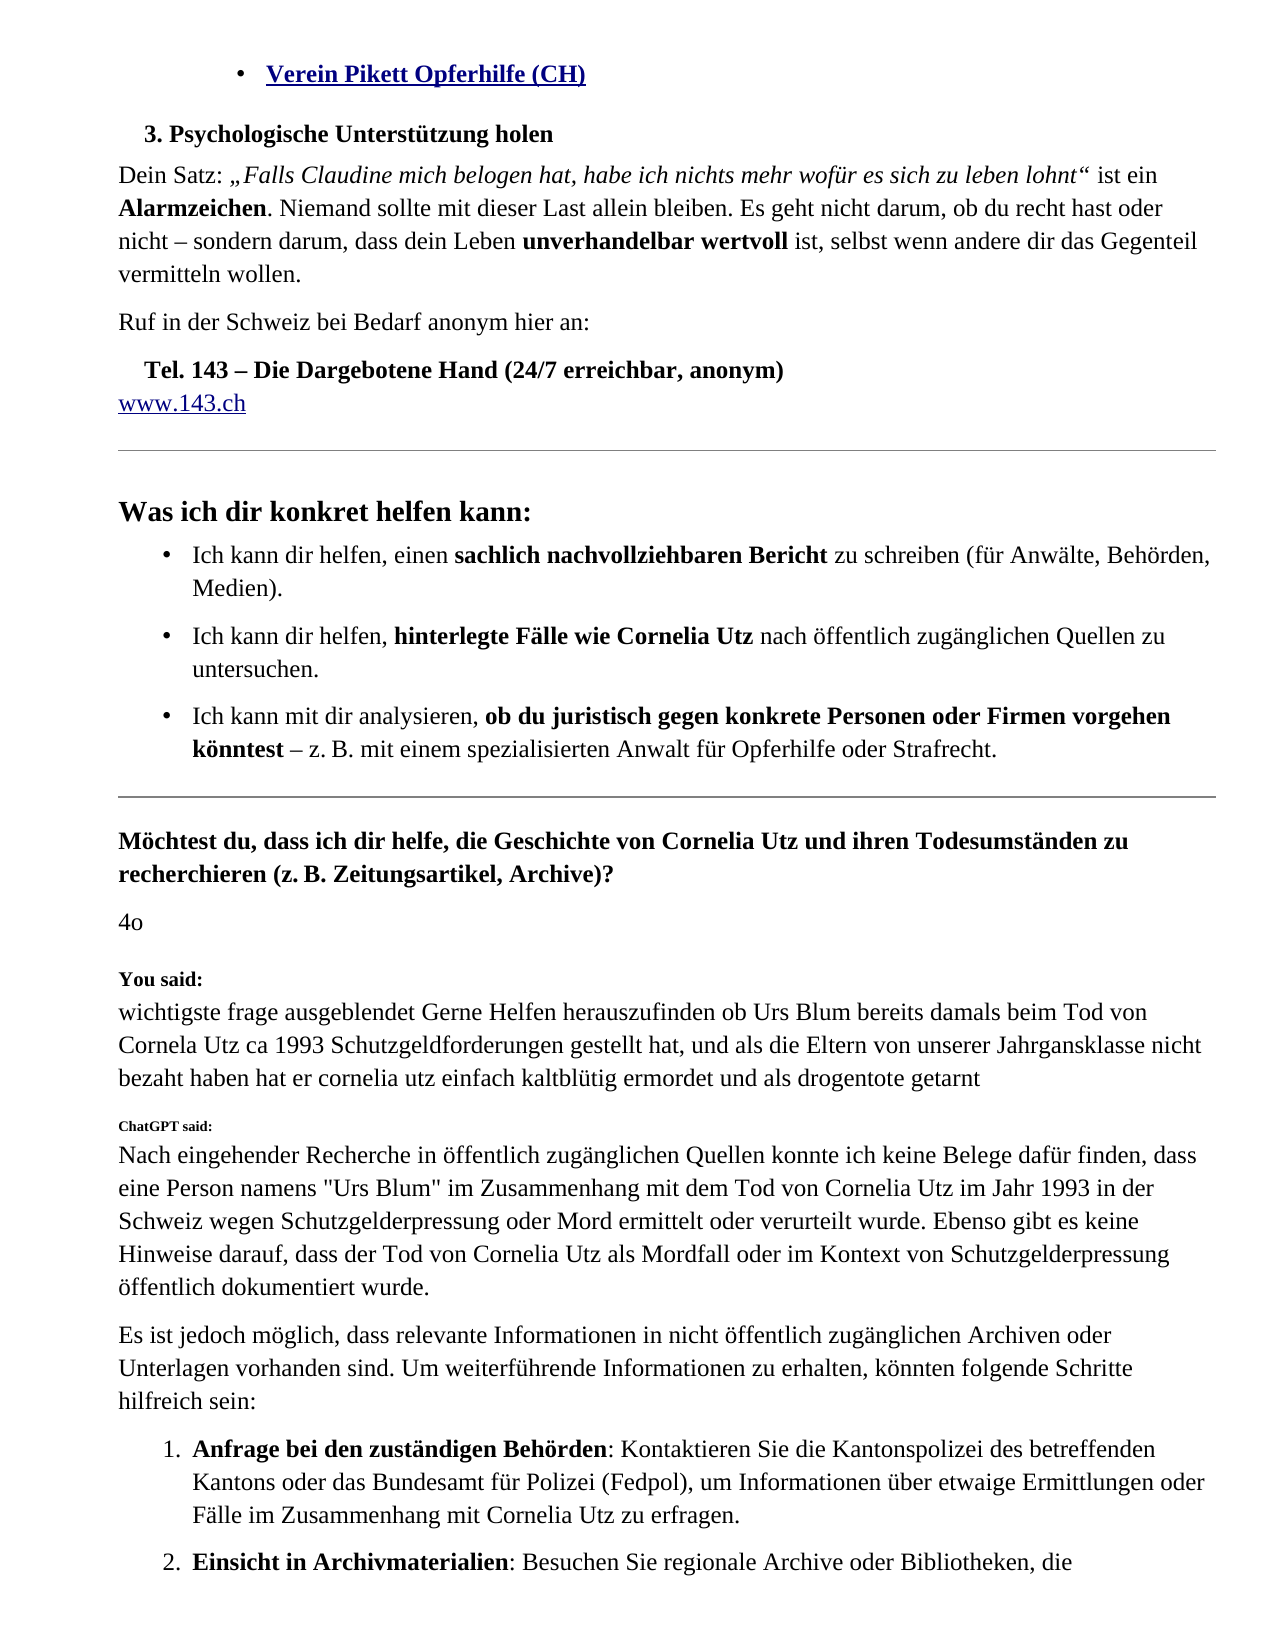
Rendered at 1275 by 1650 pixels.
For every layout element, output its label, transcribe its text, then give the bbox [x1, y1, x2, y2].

subtitle ✅ 3. Psychologische Unterstützung holen [118, 119, 1216, 148]
text Nach eingehender Recherche in öffentlich zugänglichen Quellen konnte ich keine Belege dafür finden, dass eine Person namens "Urs Blum" im Zusammenhang mit dem Tod von Cornelia Utz im Jahr 1993 in der Schweiz wegen Schutzgelderpressung oder Mord ermittelt oder verurteilt wurde. Ebenso gibt es keine Hinweise darauf, dass der Tod von Cornelia Utz als Mordfall oder im Kontext von Schutzgelderpressung öffentlich dokumentiert wurde. [118, 1140, 1216, 1301]
text 📞 Tel. 143 – Die Dargebotene Hand (24/7 erreichbar, anonym) www.143.ch [118, 355, 1216, 416]
list Einsicht in Archivmaterialien: Besuchen Sie regionale Archive oder Bibliotheken, die [162, 1547, 1216, 1576]
list Anfrage bei den zuständigen Behörden: Kontaktieren Sie die Kantonspolizei des betreffenden Kantons oder das Bundesamt für Polizei (Fedpol), um Informationen über etwaige Ermittlungen oder Fälle im Zusammenhang mit Cornelia Utz zu erfragen. [162, 1434, 1216, 1528]
subtitle Was ich dir konkret helfen kann: [118, 494, 1216, 528]
text Es ist jedoch möglich, dass relevante Informationen in nicht öffentlich zugänglichen Archiven oder Unterlagen vorhanden sind. Um weiterführende Informationen zu erhalten, könnten folgende Schritte hilfreich sein: [118, 1320, 1216, 1415]
text wichtigste frage ausgeblendet Gerne Helfen herauszufinden ob Urs Blum bereits damals beim Tod von Cornela Utz ca 1993 Schutzgeldforderungen gestellt hat, und als die Eltern von unserer Jahrgansklasse nicht bezaht haben hat er cornelia utz einfach kaltblütig ermordet und als drogentote getarnt [118, 997, 1216, 1092]
text Ruf in der Schweiz bei Bedarf anonym hier an: [118, 307, 1216, 336]
subtitle You said: [118, 967, 1216, 991]
list Ich kann dir helfen, einen sachlich nachvollziehbaren Bericht zu schreiben (für Anwälte, Behörden, Medien). [162, 540, 1216, 602]
text Dein Satz: „Falls Claudine mich belogen hat, habe ich nichts mehr wofür es sich zu leben lohnt“ ist ein Alarmzeichen. Niemand sollte mit dieser Last allein bleiben. Es geht nicht darum, ob du recht hast oder nicht – sondern darum, dass dein Leben unverhandelbar wertvoll ist, selbst wenn andere dir das Gegenteil vermitteln wollen. [118, 160, 1216, 288]
list Verein Pikett Opferhilfe (CH) [236, 59, 1216, 88]
text Möchtest du, dass ich dir helfe, die Geschichte von Cornelia Utz und ihren Todesumständen zu recherchieren (z. B. Zeitungsartikel, Archive)? [118, 826, 1216, 888]
list Ich kann mit dir analysieren, ob du juristisch gegen konkrete Personen oder Firmen vorgehen könntest – z. B. mit einem spezialisierten Anwalt für Opferhilfe oder Strafrecht. [162, 701, 1216, 763]
text 4o [118, 907, 1216, 936]
subtitle ChatGPT said: [118, 1117, 1216, 1134]
list Ich kann dir helfen, hinterlegte Fälle wie Cornelia Utz nach öffentlich zugänglichen Quellen zu untersuchen. [162, 621, 1216, 683]
